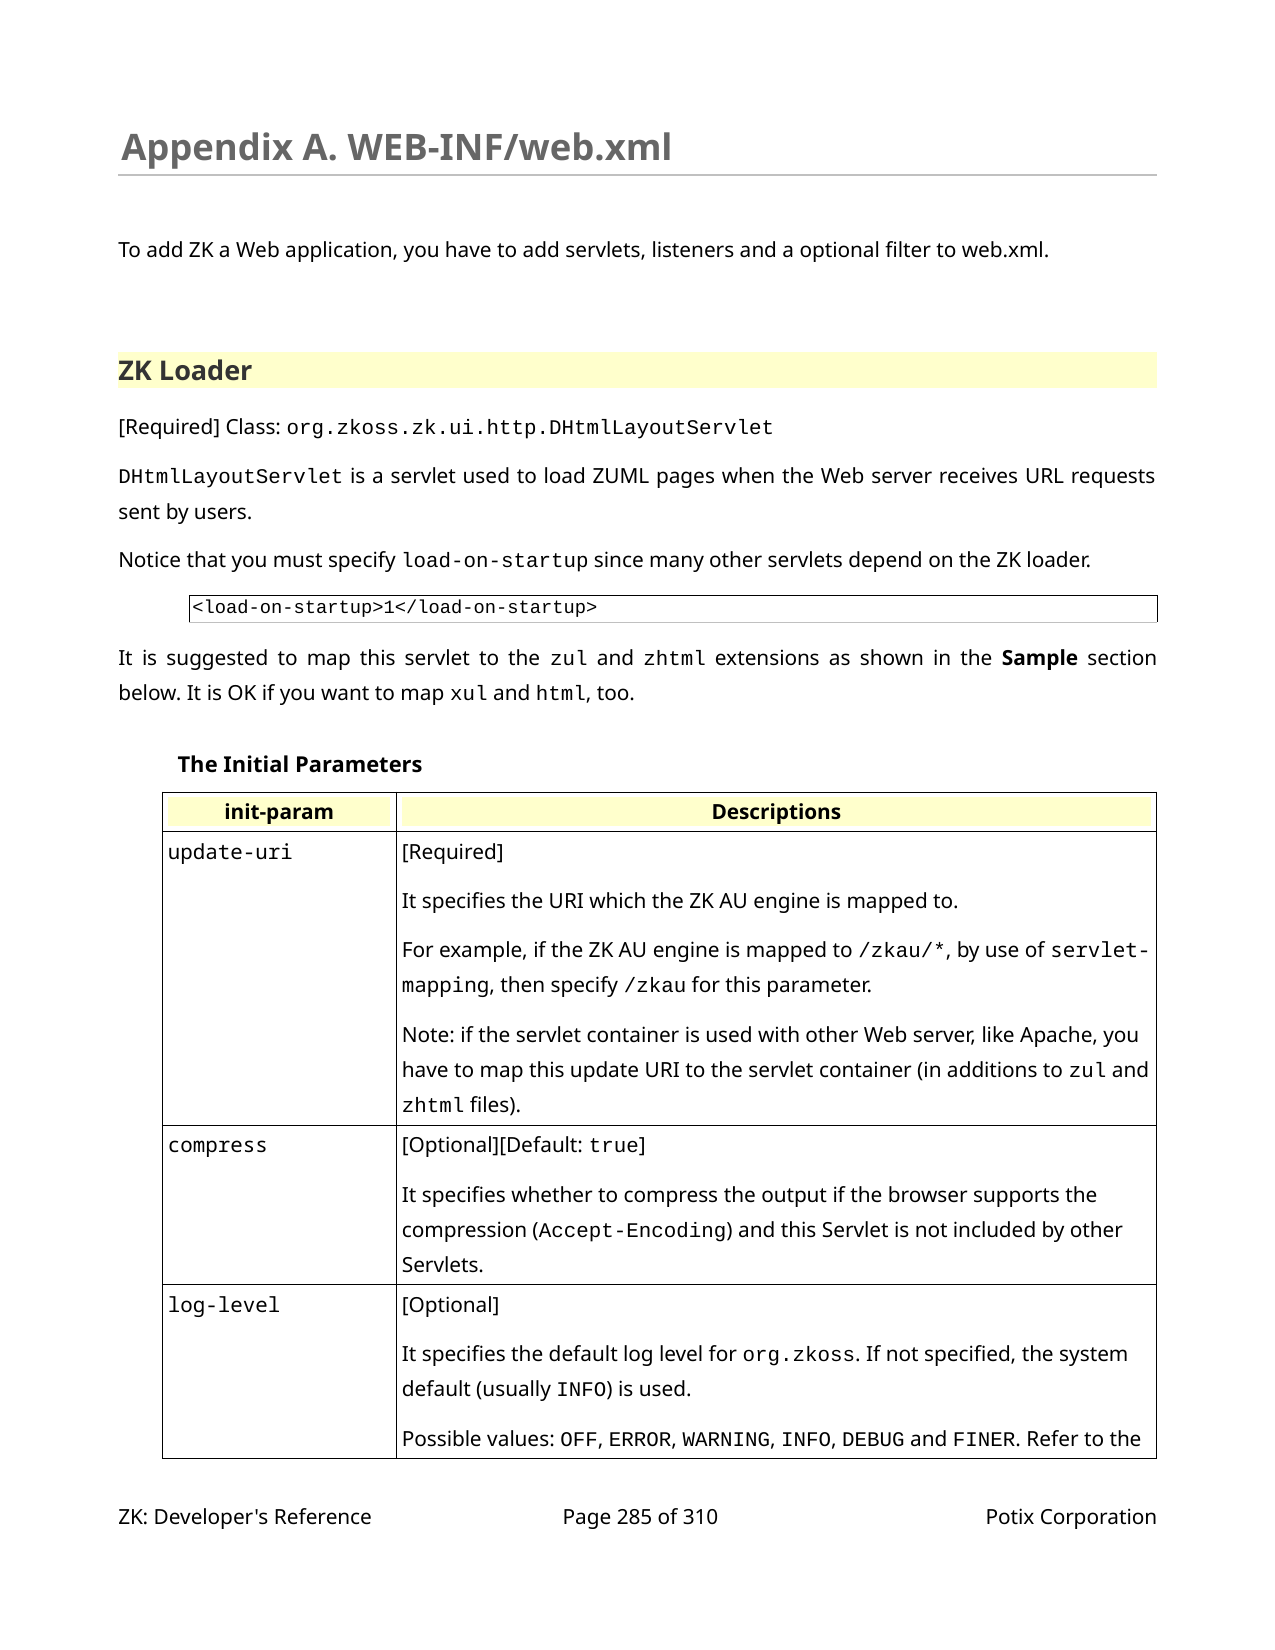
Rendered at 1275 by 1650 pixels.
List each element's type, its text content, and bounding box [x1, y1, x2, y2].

table_cell compress [163, 1126, 396, 1284]
table_cell [Optional] It specifies the default log level for org.zkoss. If not specified, the system default (usually INFO) is used. Possible values: OFF, ERROR, WARNING, INFO, DEBUG and FINER. Refer to the [397, 1285, 1156, 1458]
table_header Descriptions [397, 793, 1156, 831]
table_cell [Optional][Default: true] It specifies whether to compress the output if the browser supports the compression (Accept-Encoding) and this Servlet is not included by other Servlets. [397, 1126, 1156, 1284]
table_cell log-level [163, 1285, 396, 1458]
table_cell update-uri [163, 832, 396, 1125]
subtitle ZK Loader [118, 352, 1157, 388]
text To add ZK a Web application, you have to add servlets, listeners and a optional filter to web.xml. [118, 235, 1157, 263]
subtitle Appendix A. WEB-INF/web.xml [118, 118, 1157, 174]
table_header init-param [163, 793, 396, 831]
subtitle The Initial Parameters [177, 749, 1157, 779]
table_cell [Required] It specifies the URI which the ZK AU engine is mapped to. For example, if the ZK AU engine is mapped to /zkau/*, by use of servlet-mapping, then specify /zkau for this parameter. Note: if the servlet container is used with other Web server, like Apache, you have to map this update URI to the servlet container (in additions to zul and zhtml files). [397, 832, 1156, 1125]
text Notice that you must specify load-on-startup since many other servlets depend on the ZK loader. [118, 546, 1157, 574]
text It is suggested to map this servlet to the zul and zhtml extensions as shown in the Sample section below. It is OK if you want to map xul and html, too. [118, 643, 1157, 707]
text <load-on-startup>1</load-on-startup> [190, 596, 1157, 622]
text [Required] Class: org.zkoss.zk.ui.http.DHtmlLayoutServlet [118, 412, 1157, 441]
text DHtmlLayoutServlet is a servlet used to load ZUML pages when the Web server receives URL requests sent by users. [118, 461, 1157, 525]
